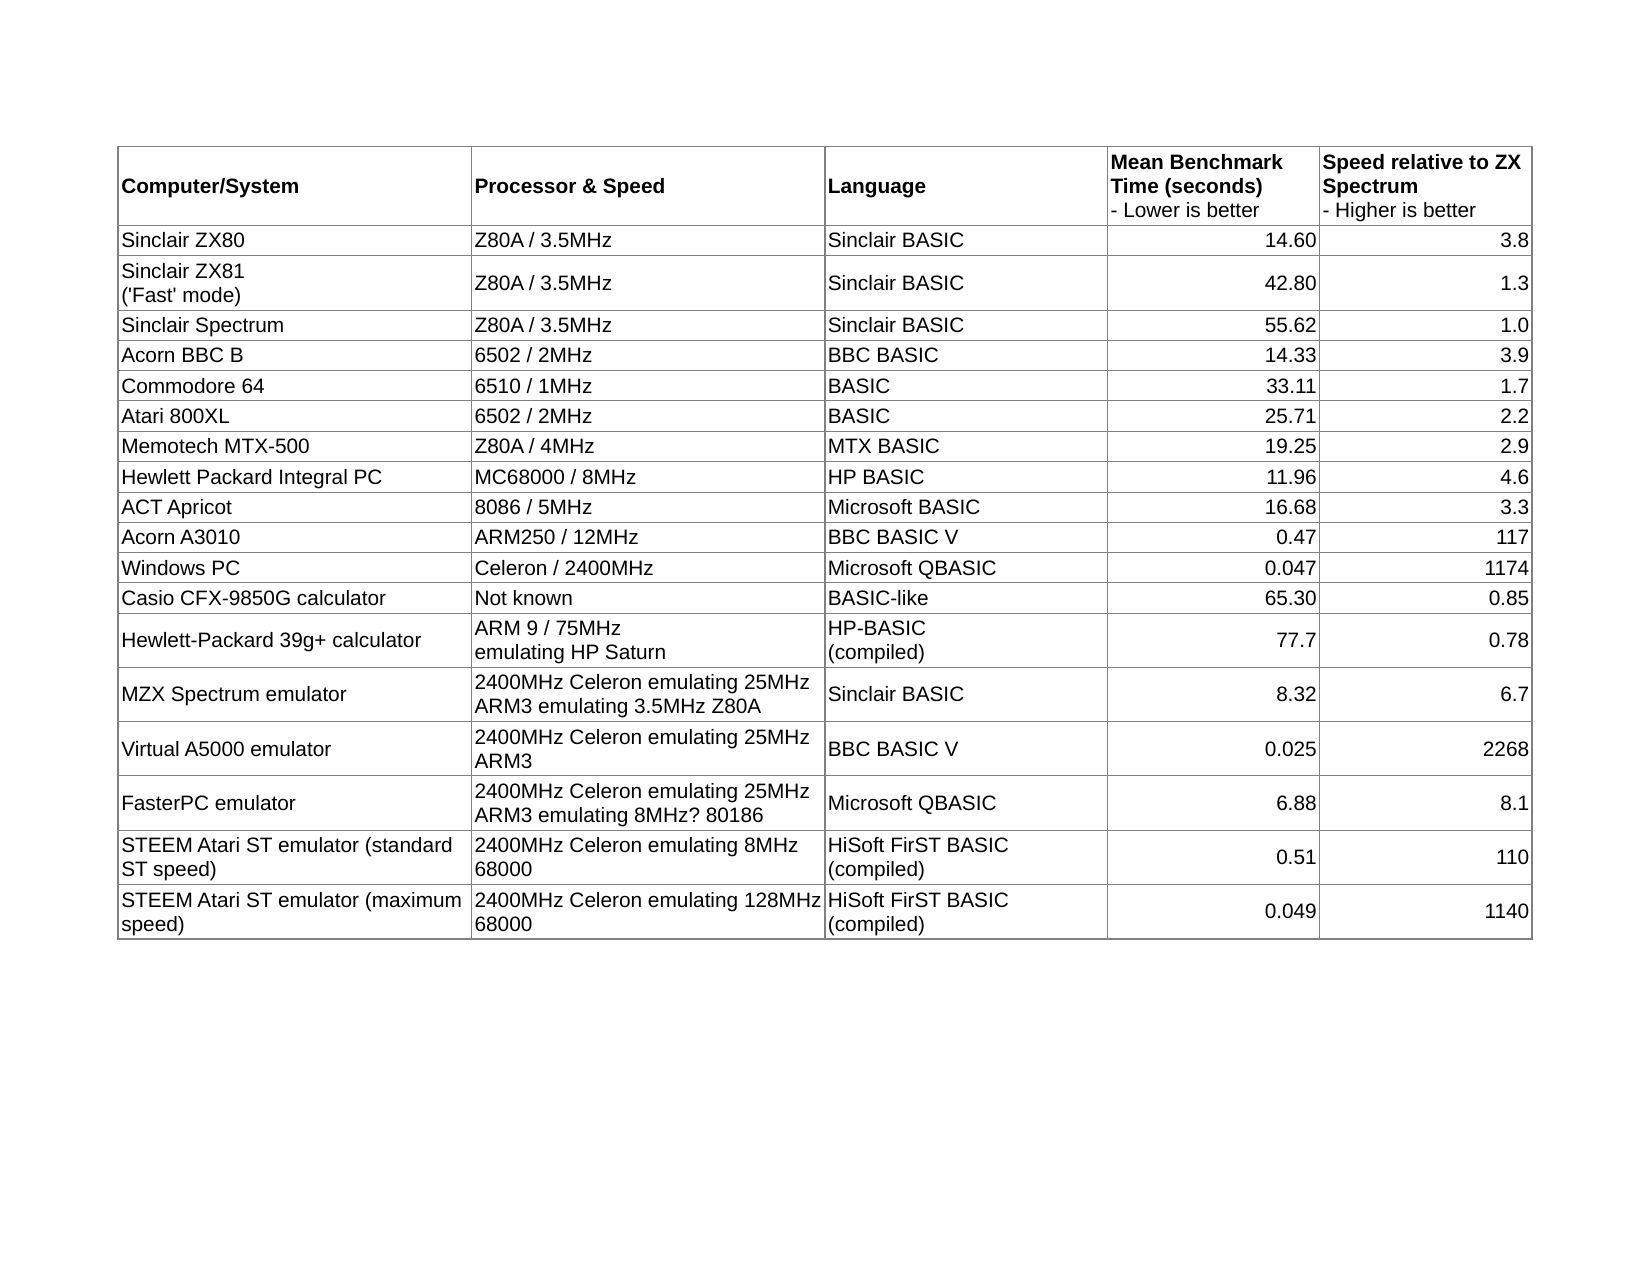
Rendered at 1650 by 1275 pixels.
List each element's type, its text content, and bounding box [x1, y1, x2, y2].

table_header Computer/System [119, 147, 471, 225]
table_cell Microsoft BASIC [826, 493, 1107, 522]
table_cell 2.9 [1320, 432, 1531, 461]
table_cell Microsoft QBASIC [826, 553, 1107, 582]
table_cell 0.049 [1108, 885, 1319, 938]
table_cell 42.80 [1108, 256, 1319, 309]
table_cell 14.33 [1108, 341, 1319, 370]
table_cell 65.30 [1108, 583, 1319, 613]
table_cell Celeron / 2400MHz [472, 553, 824, 582]
table_cell 0.025 [1108, 722, 1319, 775]
table_cell Sinclair BASIC [826, 256, 1107, 309]
table_cell 55.62 [1108, 311, 1319, 340]
table_cell 110 [1320, 831, 1531, 884]
table_cell 1.3 [1320, 256, 1531, 309]
table_cell 33.11 [1108, 371, 1319, 400]
table_cell BASIC [826, 401, 1107, 431]
table_cell 16.68 [1108, 493, 1319, 522]
table_cell ARM 9 / 75MHz emulating HP Saturn [472, 614, 824, 667]
table_cell ARM250 / 12MHz [472, 523, 824, 552]
table_cell 6502 / 2MHz [472, 401, 824, 431]
table_cell 0.047 [1108, 553, 1319, 582]
table_cell Not known [472, 583, 824, 613]
table_cell Sinclair BASIC [826, 668, 1107, 721]
table_cell 25.71 [1108, 401, 1319, 431]
table_cell Sinclair BASIC [826, 226, 1107, 255]
table_cell 2400MHz Celeron emulating 8MHz 68000 [472, 831, 824, 884]
table_header Speed relative to ZX Spectrum - Higher is better [1320, 147, 1531, 225]
table_cell Commodore 64 [119, 371, 471, 400]
table_cell 117 [1320, 523, 1531, 552]
table_cell Virtual A5000 emulator [119, 722, 471, 775]
table_cell MZX Spectrum emulator [119, 668, 471, 721]
table_cell 8.1 [1320, 776, 1531, 830]
table_cell 0.51 [1108, 831, 1319, 884]
table_cell 77.7 [1108, 614, 1319, 667]
table_cell Memotech MTX-500 [119, 432, 471, 461]
table_cell Hewlett Packard Integral PC [119, 462, 471, 491]
table_cell 14.60 [1108, 226, 1319, 255]
table_cell 4.6 [1320, 462, 1531, 491]
table_cell 1140 [1320, 885, 1531, 938]
table_header Mean Benchmark Time (seconds) - Lower is better [1108, 147, 1319, 225]
table_cell HiSoft FirST BASIC (compiled) [826, 885, 1107, 938]
table_cell ACT Apricot [119, 493, 471, 522]
table_cell 1174 [1320, 553, 1531, 582]
table_cell 3.8 [1320, 226, 1531, 255]
table_cell Atari 800XL [119, 401, 471, 431]
table_cell 2268 [1320, 722, 1531, 775]
table_cell 0.47 [1108, 523, 1319, 552]
table_cell Hewlett-Packard 39g+ calculator [119, 614, 471, 667]
table_cell BASIC-like [826, 583, 1107, 613]
table_cell FasterPC emulator [119, 776, 471, 830]
table_cell Windows PC [119, 553, 471, 582]
table_cell BASIC [826, 371, 1107, 400]
table_cell BBC BASIC V [826, 523, 1107, 552]
table_cell Casio CFX-9850G calculator [119, 583, 471, 613]
table_cell Sinclair ZX80 [119, 226, 471, 255]
table_cell HP-BASIC (compiled) [826, 614, 1107, 667]
table_cell 2400MHz Celeron emulating 128MHz 68000 [472, 885, 824, 938]
table_cell MTX BASIC [826, 432, 1107, 461]
table_cell Sinclair Spectrum [119, 311, 471, 340]
table_cell BBC BASIC V [826, 722, 1107, 775]
table_cell 0.85 [1320, 583, 1531, 613]
table_cell 6.7 [1320, 668, 1531, 721]
table_cell 11.96 [1108, 462, 1319, 491]
table_cell Sinclair ZX81 ('Fast' mode) [119, 256, 471, 309]
table_cell 2400MHz Celeron emulating 25MHz ARM3 emulating 3.5MHz Z80A [472, 668, 824, 721]
table_cell 8.32 [1108, 668, 1319, 721]
table_cell STEEM Atari ST emulator (maximum speed) [119, 885, 471, 938]
table_cell STEEM Atari ST emulator (standard ST speed) [119, 831, 471, 884]
table_cell 3.3 [1320, 493, 1531, 522]
table_cell 6510 / 1MHz [472, 371, 824, 400]
table_cell Acorn A3010 [119, 523, 471, 552]
table_cell Z80A / 4MHz [472, 432, 824, 461]
table_cell Acorn BBC B [119, 341, 471, 370]
table_cell 3.9 [1320, 341, 1531, 370]
table_header Processor & Speed [472, 147, 824, 225]
table_cell 2400MHz Celeron emulating 25MHz ARM3 [472, 722, 824, 775]
table_cell 1.0 [1320, 311, 1531, 340]
table_cell Z80A / 3.5MHz [472, 226, 824, 255]
table_cell BBC BASIC [826, 341, 1107, 370]
table_cell 2400MHz Celeron emulating 25MHz ARM3 emulating 8MHz? 80186 [472, 776, 824, 830]
table_cell 6502 / 2MHz [472, 341, 824, 370]
table_cell 1.7 [1320, 371, 1531, 400]
table_cell Sinclair BASIC [826, 311, 1107, 340]
table_cell 2.2 [1320, 401, 1531, 431]
table_header Language [826, 147, 1107, 225]
table_cell MC68000 / 8MHz [472, 462, 824, 491]
table_cell HP BASIC [826, 462, 1107, 491]
table_cell 8086 / 5MHz [472, 493, 824, 522]
table_cell Z80A / 3.5MHz [472, 311, 824, 340]
table_cell 19.25 [1108, 432, 1319, 461]
table_cell Z80A / 3.5MHz [472, 256, 824, 309]
table_cell 6.88 [1108, 776, 1319, 830]
table_cell Microsoft QBASIC [826, 776, 1107, 830]
table_cell HiSoft FirST BASIC (compiled) [826, 831, 1107, 884]
table_cell 0.78 [1320, 614, 1531, 667]
